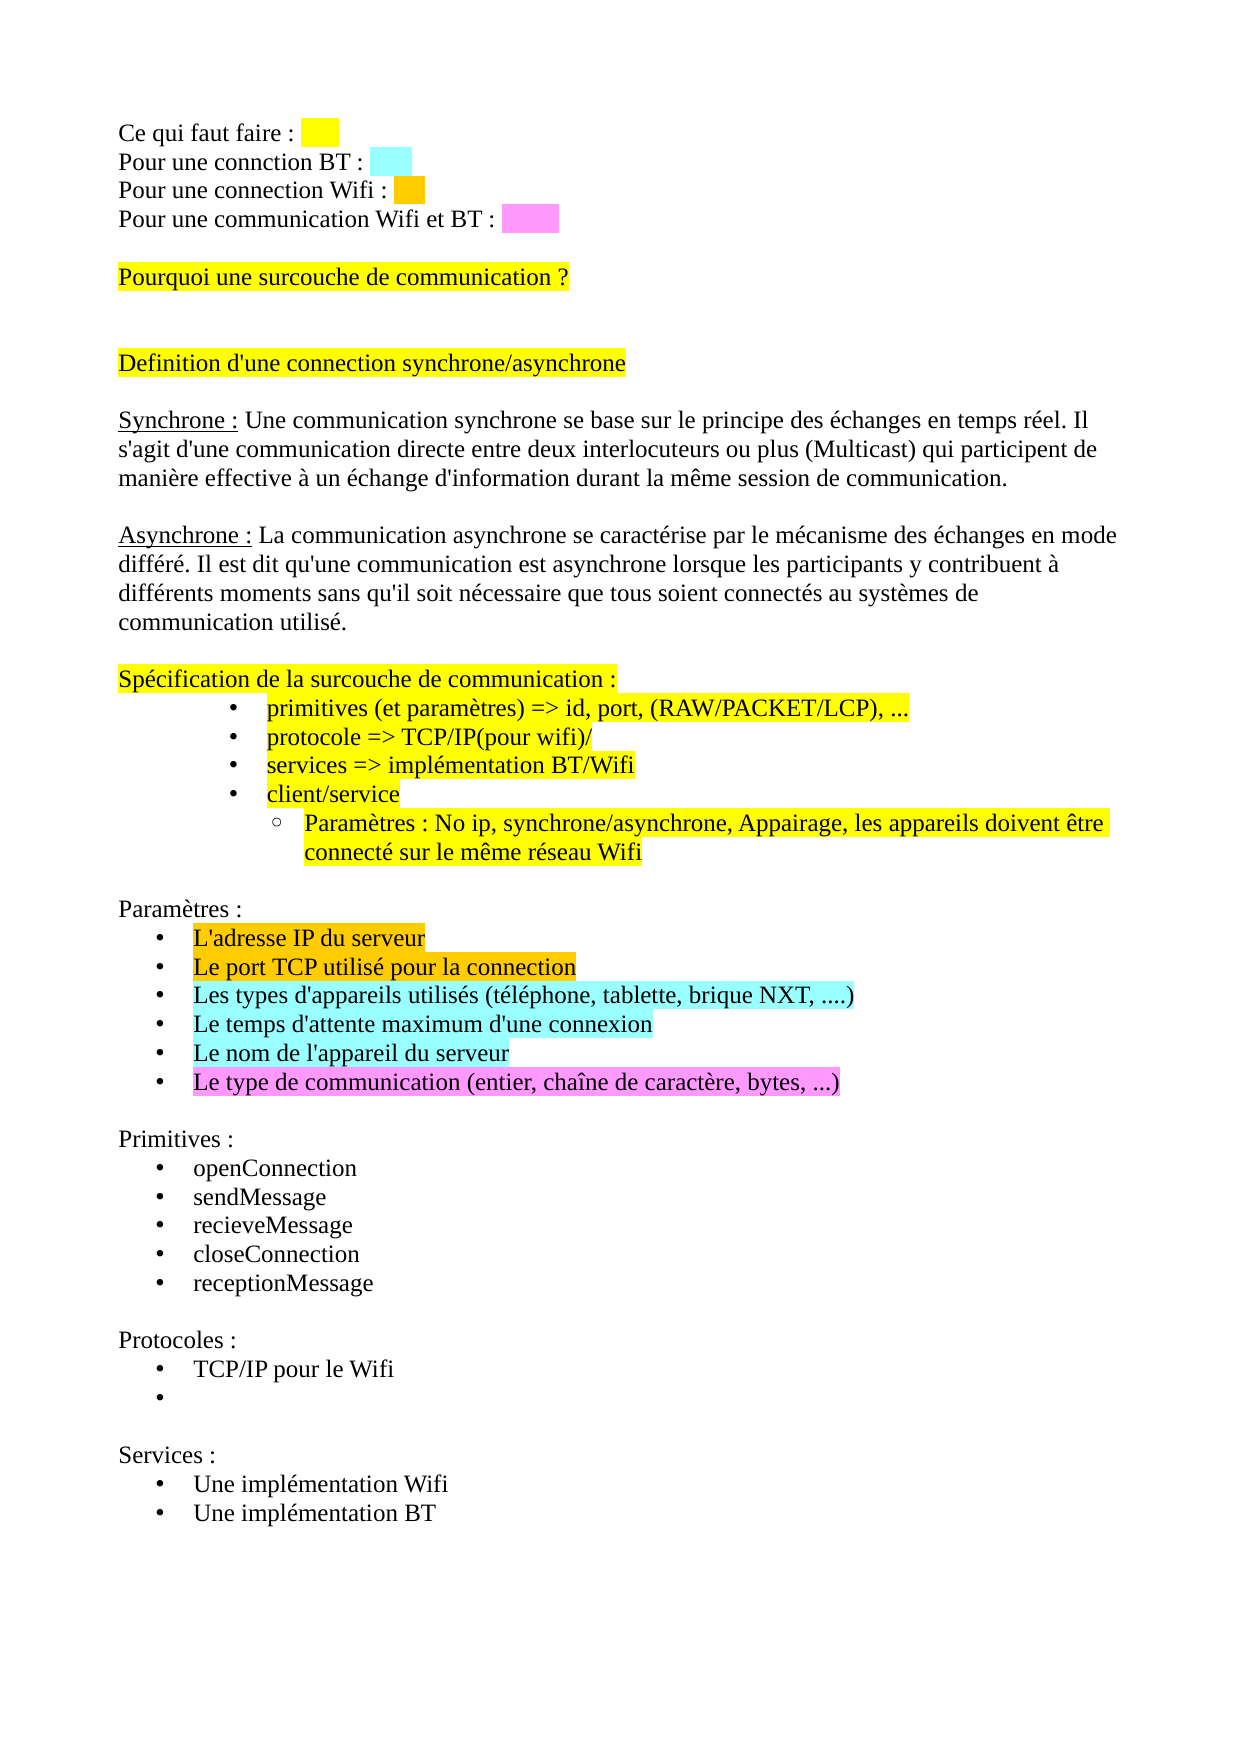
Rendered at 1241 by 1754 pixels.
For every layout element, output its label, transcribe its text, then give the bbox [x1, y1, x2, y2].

list client/service [229, 779, 1122, 808]
list Le temps d'attente maximum d'une connexion [156, 1009, 1122, 1038]
text Synchrone : Une communication synchrone se base sur le principe des échanges en temps réel. Il s'agit d'une communication directe entre deux interlocuteurs ou plus (Multicast) qui participent de manière effective à un échange d'information durant la même session de communication. [118, 406, 1122, 492]
text Services : [118, 1441, 1122, 1469]
text Protocoles : [118, 1326, 1122, 1354]
list openConnection [156, 1153, 1122, 1182]
text Asynchrone : La communication asynchrone se caractérise par le mécanisme des échanges en mode différé. Il est dit qu'une communication est asynchrone lorsque les participants y contribuent à différents moments sans qu'il soit nécessaire que tous soient connectés au systèmes de communication utilisé. [118, 521, 1122, 636]
list primitives (et paramètres) => id, port, (RAW/PACKET/LCP), ... [229, 693, 1122, 722]
text Pour une communication Wifi et BT : [118, 204, 1122, 233]
list Une implémentation BT [156, 1498, 1122, 1527]
text Pourquoi une surcouche de communication ? [118, 262, 1122, 291]
text Paramètres : [118, 894, 1122, 923]
list protocole => TCP/IP(pour wifi)/ [229, 722, 1122, 751]
list Une implémentation Wifi [156, 1469, 1122, 1498]
text Definition d'une connection synchrone/asynchrone [118, 348, 1122, 377]
text Spécification de la surcouche de communication : [118, 664, 1122, 693]
list recieveMessage [156, 1211, 1122, 1239]
list L'adresse IP du serveur [156, 923, 1122, 952]
list Le type de communication (entier, chaîne de caractère, bytes, ...) [156, 1067, 1122, 1096]
text Pour une connection Wifi : [118, 176, 1122, 204]
list sendMessage [156, 1182, 1122, 1211]
list Paramètres : No ip, synchrone/asynchrone, Appairage, les appareils doivent être connecté sur le même réseau Wifi [267, 808, 1122, 866]
list Le port TCP utilisé pour la connection [156, 952, 1122, 981]
text Pour une connction BT : [118, 147, 1122, 176]
list Le nom de l'appareil du serveur [156, 1038, 1122, 1067]
text Primitives : [118, 1124, 1122, 1153]
list services => implémentation BT/Wifi [229, 751, 1122, 779]
text Ce qui faut faire : [118, 118, 1122, 147]
list TCP/IP pour le Wifi [156, 1354, 1122, 1383]
list receptionMessage [156, 1268, 1122, 1297]
list Les types d'appareils utilisés (téléphone, tablette, brique NXT, ....) [156, 981, 1122, 1009]
list closeConnection [156, 1239, 1122, 1268]
